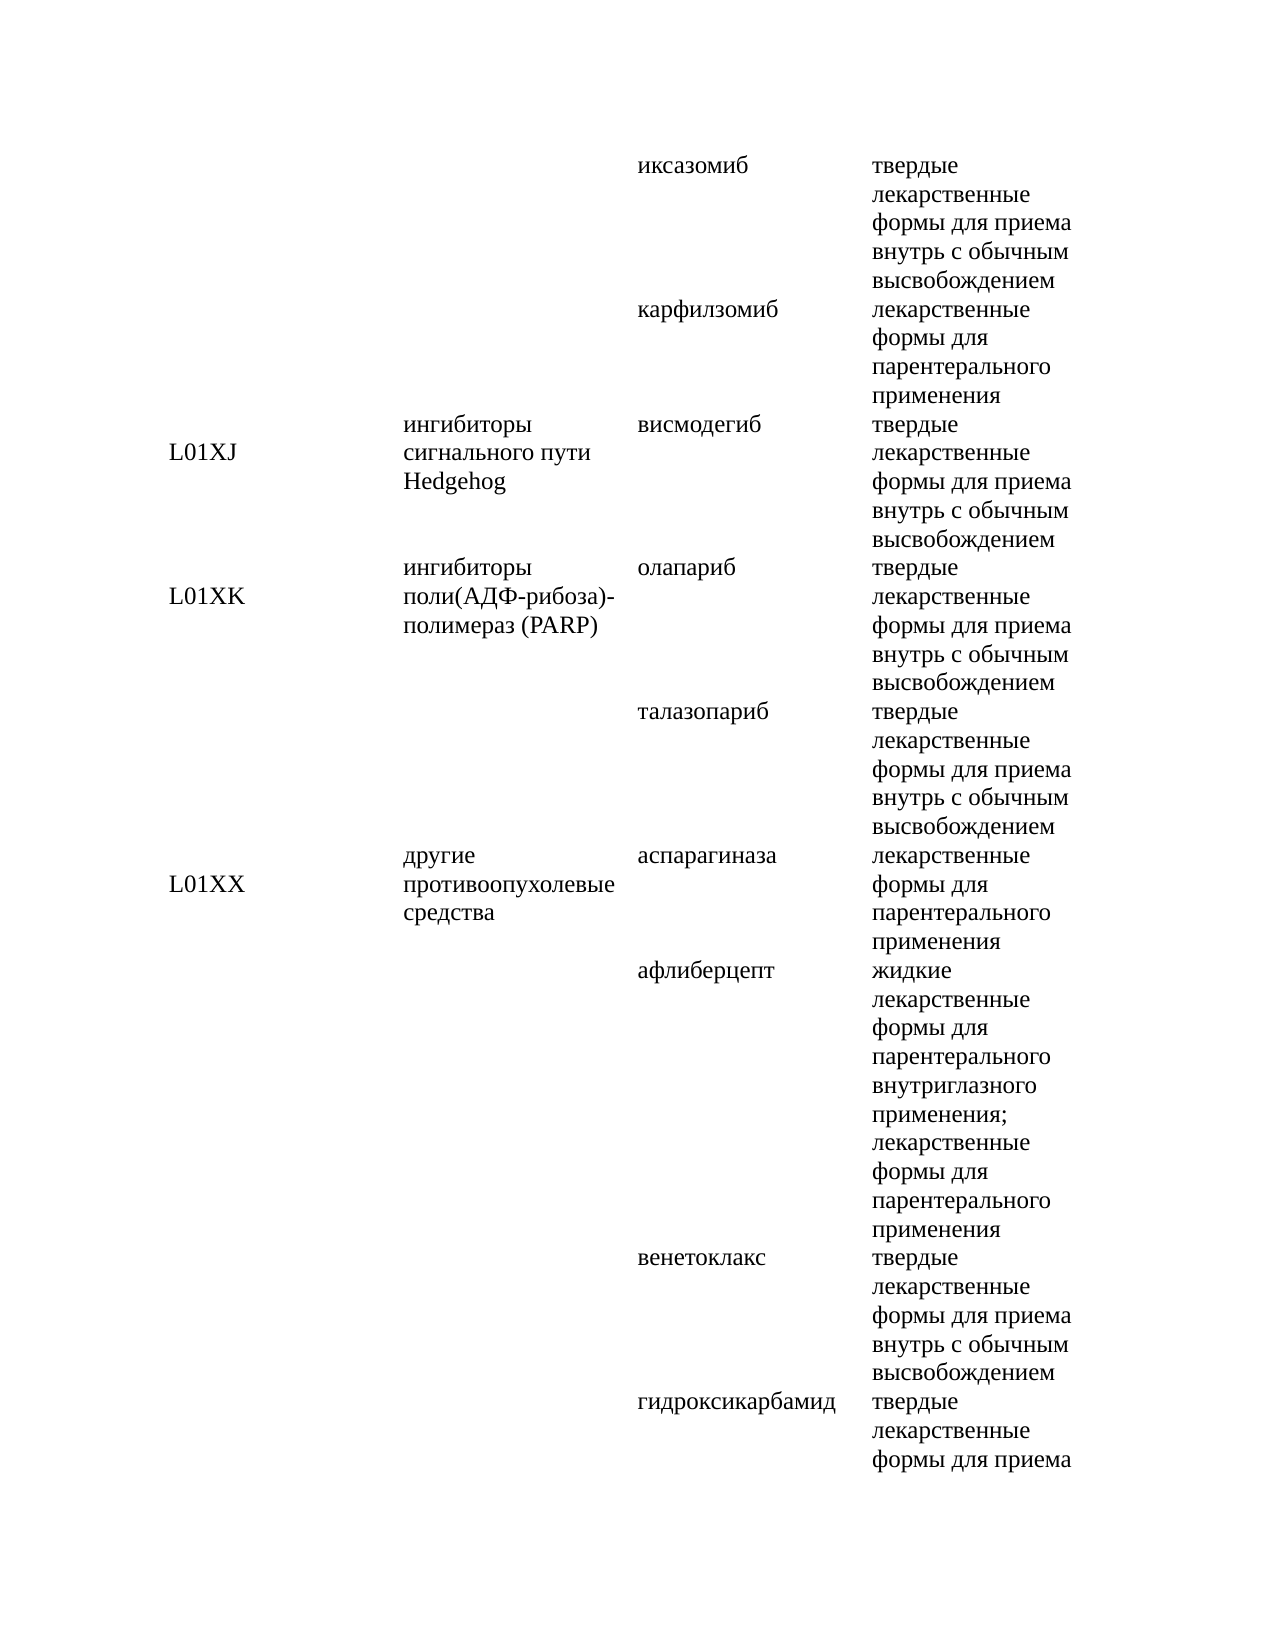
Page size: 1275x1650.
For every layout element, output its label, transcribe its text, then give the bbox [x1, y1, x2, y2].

table_cell жидкие лекарственные формы для парентерального внутриглазного применения; лекарственные формы для парентерального применения [872, 955, 1106, 1242]
table_cell афлиберцепт [638, 955, 872, 1242]
table_cell L01XX [169, 840, 403, 1472]
table_cell аспарагиназа [638, 840, 872, 955]
table_cell твердые лекарственные формы для приема внутрь с обычным высвобождением [872, 150, 1106, 294]
table_cell талазопариб [638, 696, 872, 840]
table_cell иксазомиб [638, 150, 872, 294]
table_cell твердые лекарственные формы для приема [872, 1386, 1106, 1472]
table_cell карфилзомиб [638, 294, 872, 409]
table_cell [403, 150, 637, 409]
table_cell твердые лекарственные формы для приема внутрь с обычным высвобождением [872, 1243, 1106, 1386]
table_cell твердые лекарственные формы для приема внутрь с обычным высвобождением [872, 553, 1106, 696]
table_cell твердые лекарственные формы для приема внутрь с обычным высвобождением [872, 696, 1106, 840]
table_cell [169, 150, 403, 409]
table_cell твердые лекарственные формы для приема внутрь с обычным высвобождением [872, 409, 1106, 552]
table_cell олапариб [638, 553, 872, 696]
table_cell венетоклакс [638, 1243, 872, 1386]
table_cell другие противоопухолевые средства [403, 840, 637, 1472]
table_cell лекарственные формы для парентерального применения [872, 294, 1106, 409]
table_cell гидроксикарбамид [638, 1386, 872, 1472]
table_cell висмодегиб [638, 409, 872, 552]
table_cell L01XJ [169, 409, 403, 552]
table_cell ингибиторы сигнального пути Hedgehog [403, 409, 637, 552]
table_cell ингибиторы поли(АДФ-рибоза)-полимераз (PARP) [403, 553, 637, 840]
table_cell L01XK [169, 553, 403, 840]
table_cell лекарственные формы для парентерального применения [872, 840, 1106, 955]
